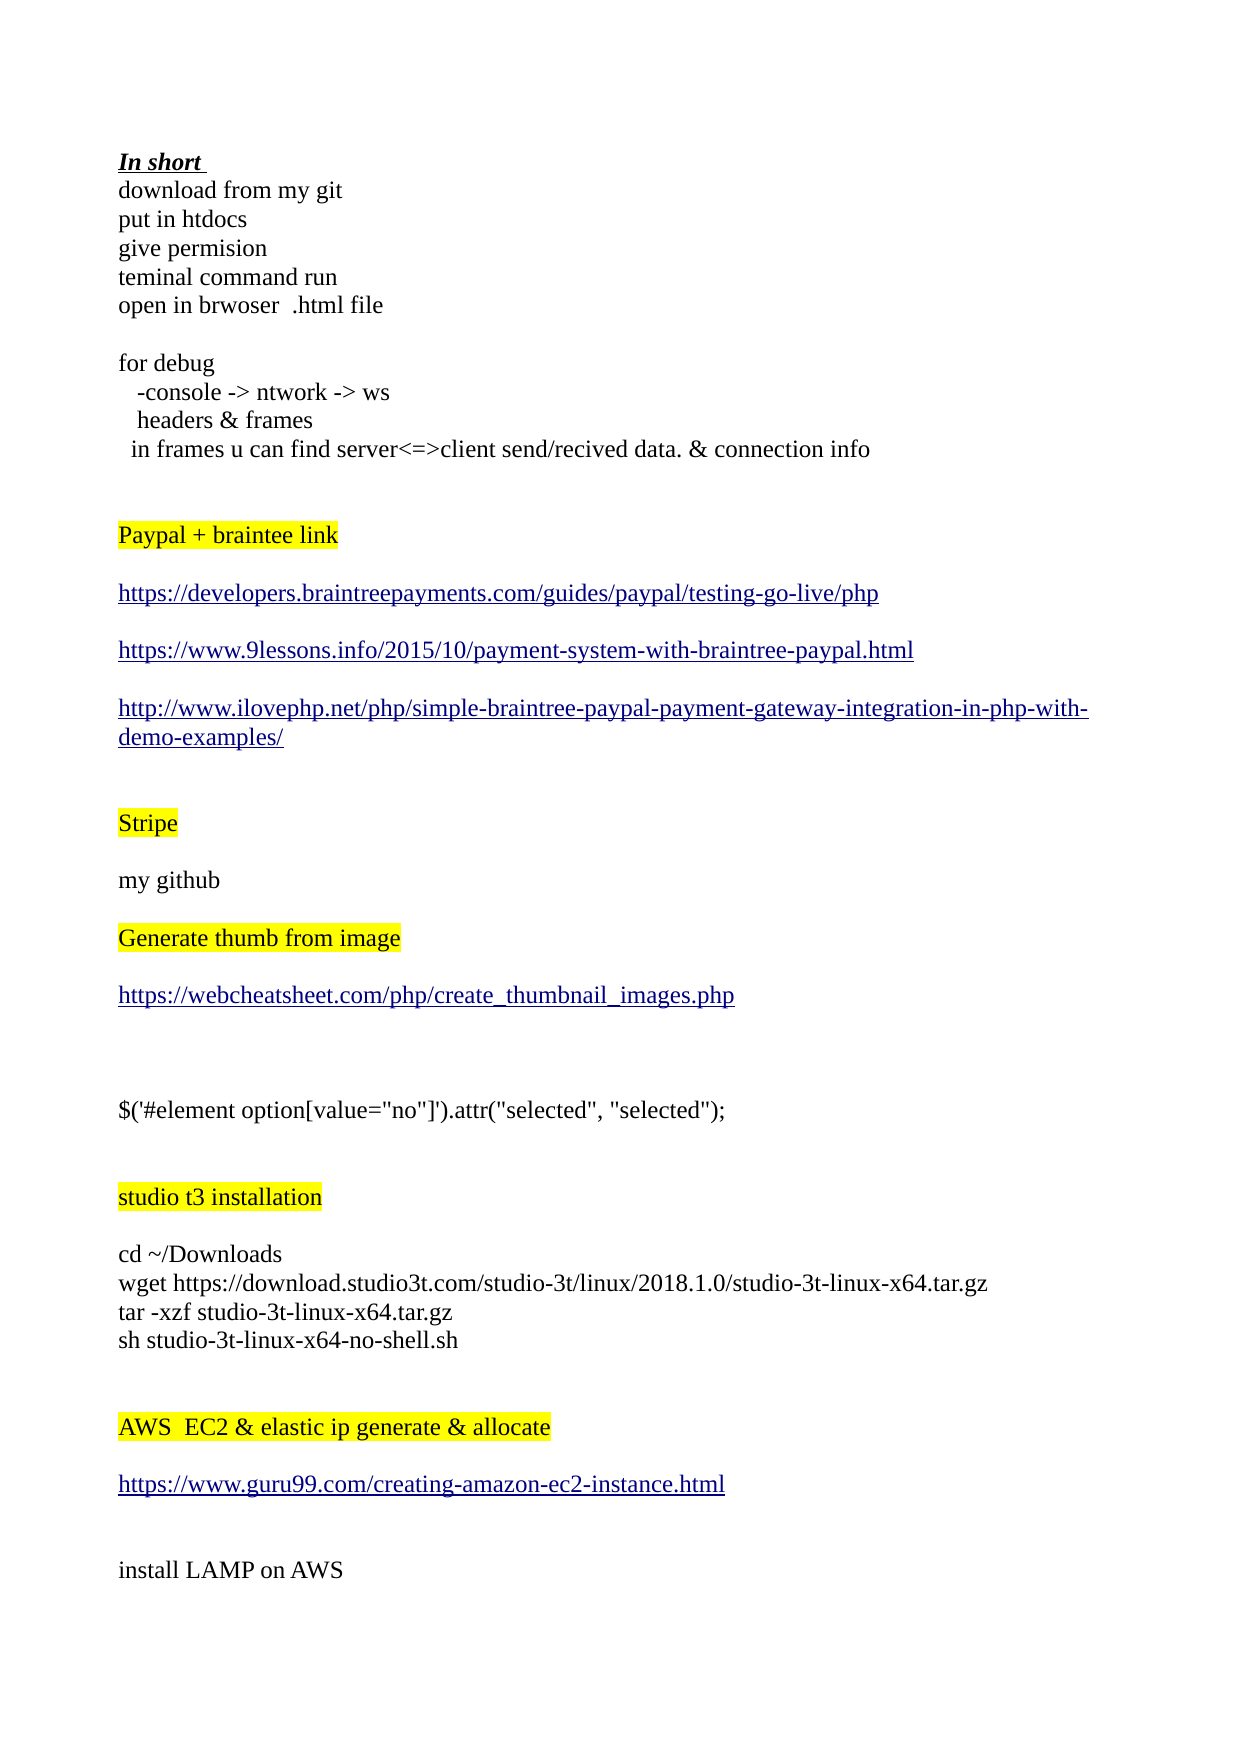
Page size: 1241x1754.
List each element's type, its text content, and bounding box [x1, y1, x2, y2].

text my github [118, 866, 1122, 894]
text http://www.ilovephp.net/php/simple-braintree-paypal-payment-gateway-integration-in-php-with-demo-examples/ [118, 693, 1122, 751]
text https://developers.braintreepayments.com/guides/paypal/testing-go-live/php [118, 578, 1122, 607]
text headers & frames [118, 406, 1122, 434]
text for debug [118, 348, 1122, 377]
text studio t3 installation [118, 1182, 1122, 1211]
text in frames u can find server<=>client send/recived data. & connection info [118, 434, 1122, 463]
text https://webcheatsheet.com/php/create_thumbnail_images.php [118, 981, 1122, 1009]
text AWS EC2 & elastic ip generate & allocate [118, 1412, 1122, 1441]
text Generate thumb from image [118, 923, 1122, 952]
text put in htdocs [118, 204, 1122, 233]
text sh studio-3t-linux-x64-no-shell.sh [118, 1326, 1122, 1354]
text In short [118, 147, 1122, 176]
text wget https://download.studio3t.com/studio-3t/linux/2018.1.0/studio-3t-linux-x64.tar.gz [118, 1268, 1122, 1297]
text Stripe [118, 808, 1122, 837]
text tar -xzf studio-3t-linux-x64.tar.gz [118, 1297, 1122, 1326]
text -console -> ntwork -> ws [118, 377, 1122, 406]
text install LAMP on AWS [118, 1556, 1122, 1584]
text cd ~/Downloads [118, 1239, 1122, 1268]
text https://www.guru99.com/creating-amazon-ec2-instance.html [118, 1469, 1122, 1498]
text teminal command run [118, 262, 1122, 291]
text download from my git [118, 176, 1122, 204]
text $('#element option[value="no"]').attr("selected", "selected"); [118, 1096, 1122, 1124]
text give permision [118, 233, 1122, 262]
text https://www.9lessons.info/2015/10/payment-system-with-braintree-paypal.html [118, 636, 1122, 664]
text Paypal + braintee link [118, 521, 1122, 549]
text open in brwoser .html file [118, 291, 1122, 319]
